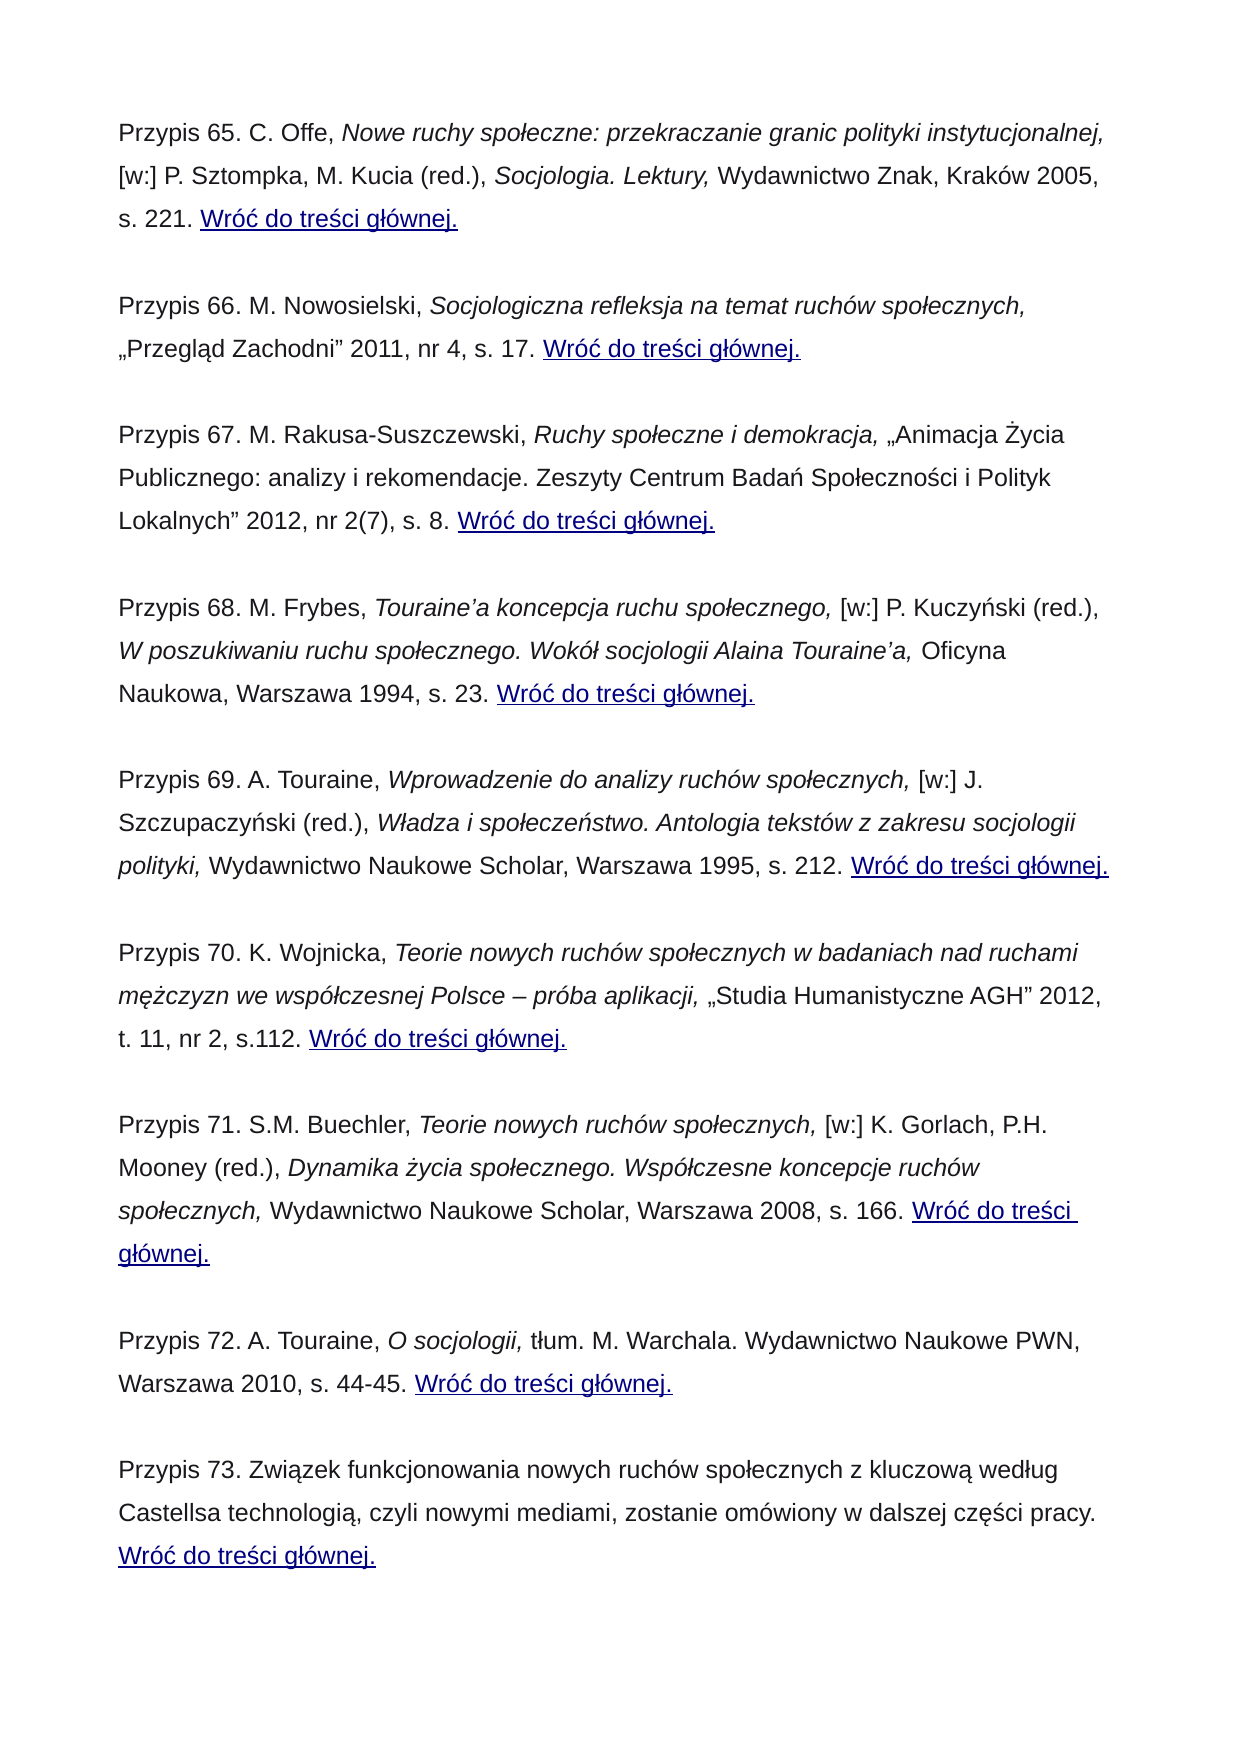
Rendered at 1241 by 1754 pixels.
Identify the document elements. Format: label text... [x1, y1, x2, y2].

text Przypis 70. K. Wojnicka, Teorie nowych ruchów społecznych w badaniach nad ruchami mężczyzn we współczesnej Polsce – próba aplikacji, „Studia Humanistyczne AGH” 2012, t. 11, nr 2, s.112. Wróć do treści głównej. [118, 937, 1122, 1052]
text Przypis 71. S.M. Buechler, Teorie nowych ruchów społecznych, [w:] K. Gorlach, P.H. Mooney (red.), Dynamika życia społecznego. Współczesne koncepcje ruchów społecznych, Wydawnictwo Naukowe Scholar, Warszawa 2008, s. 166. Wróć do treści głównej. [118, 1110, 1122, 1268]
text Przypis 67. M. Rakusa-Suszczewski, Ruchy społeczne i demokracja, „Animacja Życia Publicznego: analizy i rekomendacje. Zeszyty Centrum Badań Społeczności i Polityk Lokalnych” 2012, nr 2(7), s. 8. Wróć do treści głównej. [118, 420, 1122, 535]
text Przypis 66. M. Nowosielski, Socjologiczna refleksja na temat ruchów społecznych, „Przegląd Zachodni” 2011, nr 4, s. 17. Wróć do treści głównej. [118, 291, 1122, 362]
text Przypis 68. M. Frybes, Touraine’a koncepcja ruchu społecznego, [w:] P. Kuczyński (red.), W poszukiwaniu ruchu społecznego. Wokół socjologii Alaina Touraine’a, Oficyna Naukowa, Warszawa 1994, s. 23. Wróć do treści głównej. [118, 592, 1122, 707]
text Przypis 73. Związek funkcjonowania nowych ruchów społecznych z kluczową według Castellsa technologią, czyli nowymi mediami, zostanie omówiony w dalszej części pracy. Wróć do treści głównej. [118, 1455, 1122, 1570]
text Przypis 69. A. Touraine, Wprowadzenie do analizy ruchów społecznych, [w:] J. Szczupaczyński (red.), Władza i społeczeństwo. Antologia tekstów z zakresu socjologii polityki, Wydawnictwo Naukowe Scholar, Warszawa 1995, s. 212. Wróć do treści głównej. [118, 765, 1122, 880]
text Przypis 72. A. Touraine, O socjologii, tłum. M. Warchala. Wydawnictwo Naukowe PWN, Warszawa 2010, s. 44-45. Wróć do treści głównej. [118, 1326, 1122, 1397]
text Przypis 65. C. Offe, Nowe ruchy społeczne: przekraczanie granic polityki instytucjonalnej, [w:] P. Sztompka, M. Kucia (red.), Socjologia. Lektury, Wydawnictwo Znak, Kraków 2005, s. 221. Wróć do treści głównej. [118, 118, 1122, 233]
